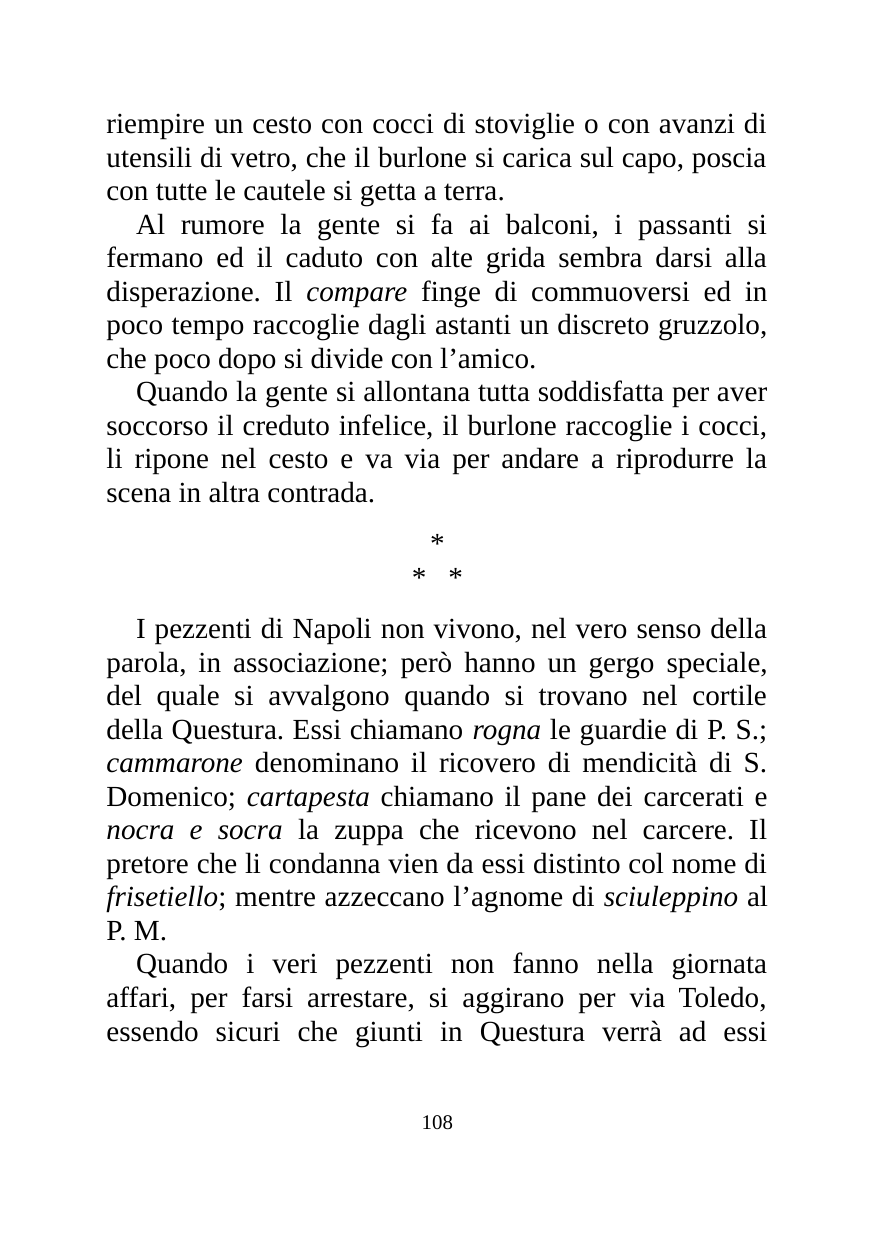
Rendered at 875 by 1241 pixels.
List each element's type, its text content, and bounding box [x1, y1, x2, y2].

text Quando la gente si allontana tutta soddisfatta per aver soccorso il creduto infelice, il burlone raccoglie i cocci, li ripone nel cesto e va via per andare a riprodurre la scena in altra contrada. [106, 374, 768, 509]
text riempire un cesto con cocci di stoviglie o con avanzi di utensili di vetro, che il burlone si carica sul capo, poscia con tutte le cautele si getta a terra. [106, 106, 768, 207]
text I pezzenti di Napoli non vivono, nel vero senso della parola, in associazione; però hanno un gergo speciale, del quale si avvalgono quando si trovano nel cortile della Questura. Essi chiamano rogna le guardie di P. S.; cammarone denominano il ricovero di mendicità di S. Domenico; cartapesta chiamano il pane dei carcerati e nocra e socra la zuppa che ricevono nel carcere. Il pretore che li condanna vien da essi distinto col nome di frisetiello; mentre azzeccano l’agnome di sciuleppino al P. M. [106, 611, 768, 947]
text Al rumore la gente si fa ai balconi, i passanti si fermano ed il caduto con alte grida sembra darsi alla disperazione. Il compare finge di commuoversi ed in poco tempo raccoglie dagli astanti un discreto gruzzolo, che poco dopo si divide con l’amico. [106, 207, 768, 374]
text * * * [106, 526, 768, 593]
text Quando i veri pezzenti non fanno nella giornata affari, per farsi arrestare, si aggirano per via Toledo, essendo sicuri che giunti in Questura verrà ad essi [106, 947, 768, 1047]
